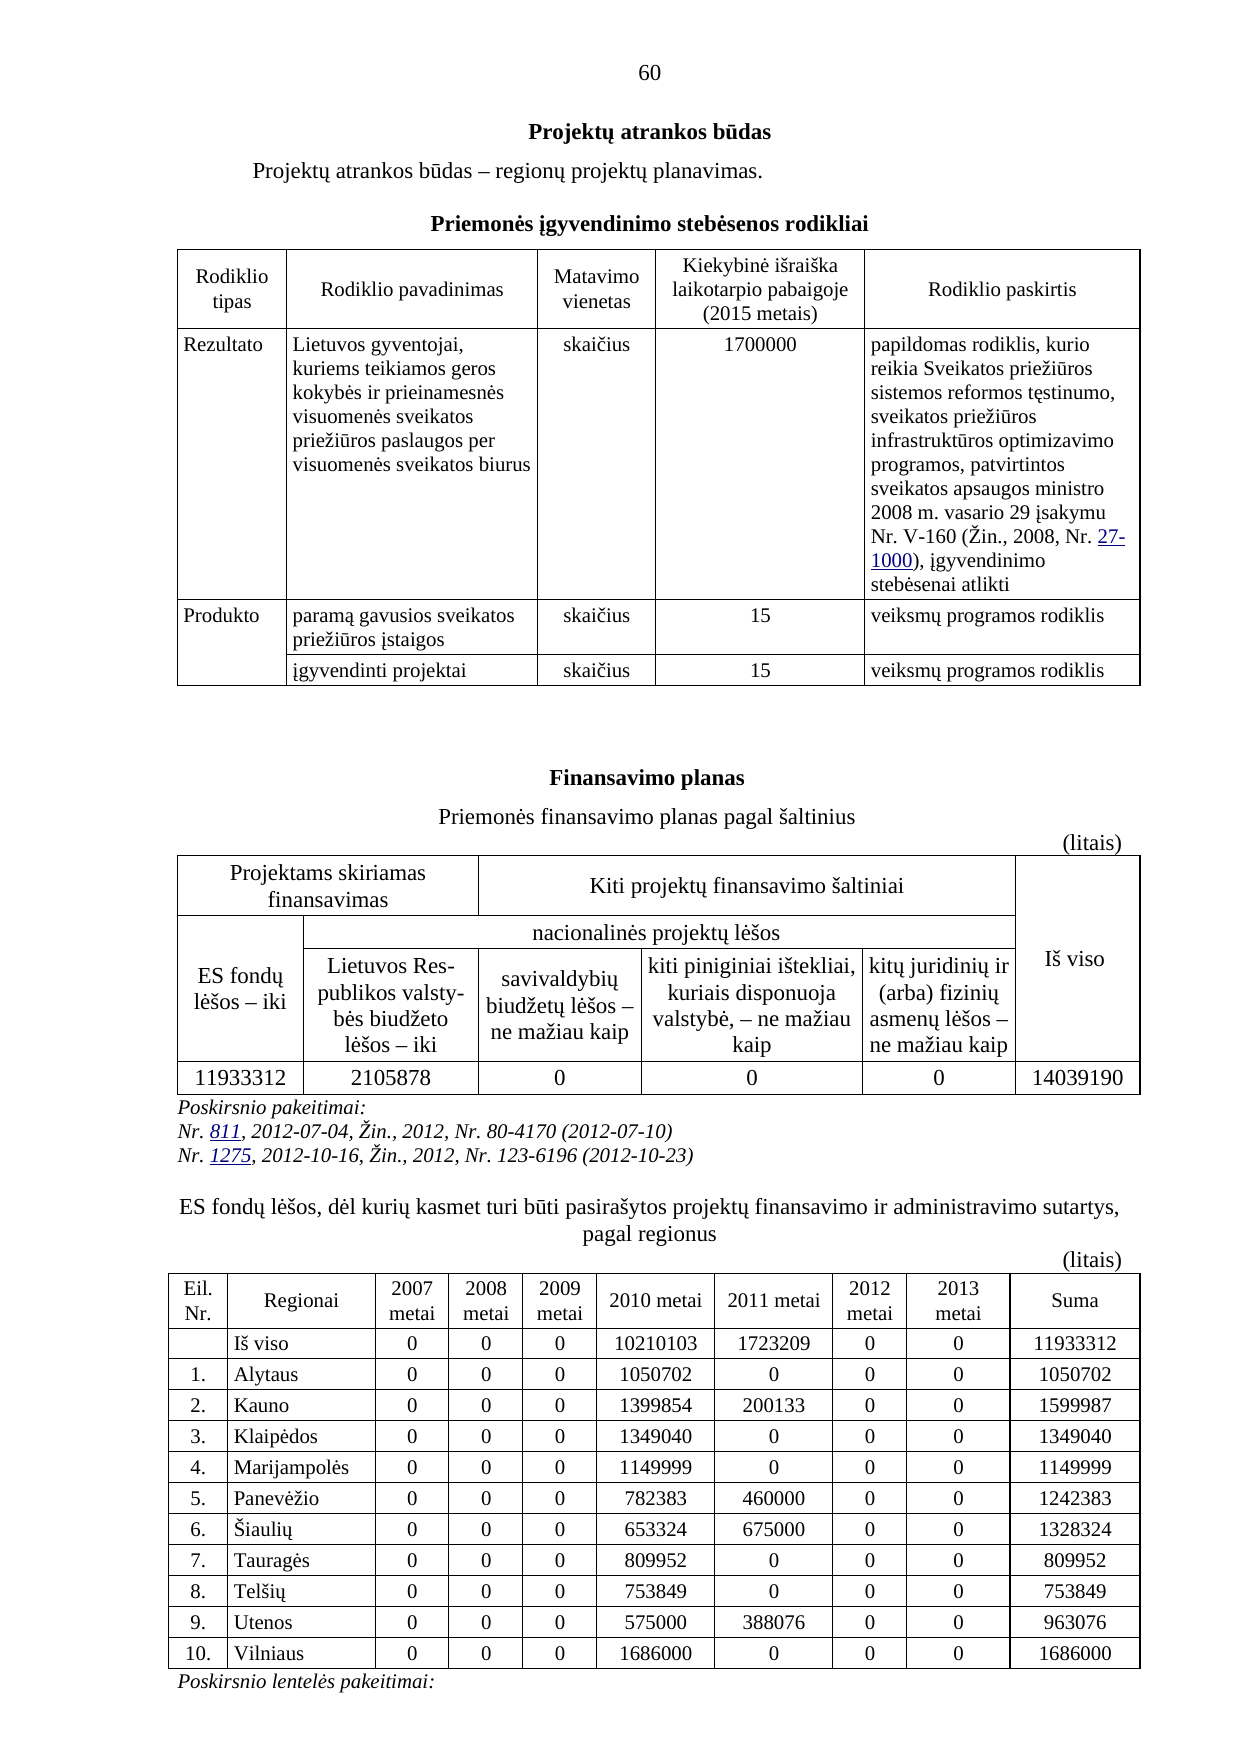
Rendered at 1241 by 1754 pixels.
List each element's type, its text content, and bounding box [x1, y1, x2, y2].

table_header Iš viso [1016, 856, 1139, 1061]
table_header Matavimo vienetas [538, 250, 655, 328]
table_cell kiti piniginiai ištekliai, kuriais disponuoja valstybė, – ne mažiau kaip [642, 949, 862, 1061]
table_cell 0 [833, 1638, 906, 1668]
table_cell 0 [523, 1452, 596, 1482]
table_header 2008 metai [449, 1274, 522, 1327]
table_cell 7. [169, 1545, 227, 1575]
table_header 2011 metai [715, 1274, 832, 1327]
table_header Rodiklio pavadinimas [287, 250, 537, 328]
table_cell 0 [833, 1390, 906, 1420]
table_cell 0 [376, 1390, 448, 1420]
table_cell įgyvendinti projektai [287, 655, 537, 685]
table_cell 0 [449, 1514, 522, 1544]
table_header 2009 metai [523, 1274, 596, 1327]
table_cell 0 [523, 1545, 596, 1575]
table_cell 0 [907, 1329, 1009, 1358]
table_cell Utenos [228, 1607, 375, 1637]
table_cell 10. [169, 1638, 227, 1668]
table_cell skaičius [538, 600, 655, 654]
text Projektų atrankos būdas [177, 118, 1122, 144]
table_cell 0 [376, 1421, 448, 1451]
table_cell Telšių [228, 1576, 375, 1606]
table_cell 0 [715, 1452, 832, 1482]
text Priemonės įgyvendinimo stebėsenos rodikliai [177, 210, 1122, 236]
table_cell 0 [833, 1452, 906, 1482]
table_cell kitų juridinių ir (arba) fizinių asmenų lėšos – ne mažiau kaip [863, 949, 1015, 1061]
table_cell 0 [833, 1607, 906, 1637]
table_cell 388076 [715, 1607, 832, 1637]
table_cell Iš viso [228, 1329, 375, 1358]
table_cell 1723209 [715, 1329, 832, 1358]
table_cell 1349040 [597, 1421, 714, 1451]
table_cell Marijampolės [228, 1452, 375, 1482]
table_cell 0 [715, 1359, 832, 1389]
table_header Projektams skiriamas finansavimas [178, 856, 478, 915]
table_cell 200133 [715, 1390, 832, 1420]
table_cell 1050702 [597, 1359, 714, 1389]
table_cell 0 [449, 1576, 522, 1606]
table_cell 0 [376, 1329, 448, 1358]
table_cell 963076 [1011, 1607, 1139, 1637]
table_cell 0 [523, 1359, 596, 1389]
table_cell 0 [523, 1514, 596, 1544]
table_header 2013 metai [907, 1274, 1009, 1327]
table_cell 0 [907, 1359, 1009, 1389]
table_cell 0 [715, 1421, 832, 1451]
table_cell Šiaulių [228, 1514, 375, 1544]
table_cell 0 [449, 1390, 522, 1420]
table_cell Lietuvos gyventojai, kuriems teikiamos geros kokybės ir prieinamesnės visuomenės sveikatos priežiūros paslaugos per visuomenės sveikatos biurus [287, 329, 537, 599]
table_cell 0 [907, 1545, 1009, 1575]
table_cell 0 [376, 1483, 448, 1513]
table_cell Tauragės [228, 1545, 375, 1575]
table_cell Alytaus [228, 1359, 375, 1389]
table_header 2010 metai [597, 1274, 714, 1327]
text (litais) [177, 1246, 1122, 1272]
table_cell savivaldybių biudžetų lėšos – ne mažiau kaip [479, 949, 641, 1061]
table_cell 2105878 [304, 1062, 478, 1094]
table_cell skaičius [538, 655, 655, 685]
table_cell 0 [523, 1329, 596, 1358]
table_cell 0 [907, 1452, 1009, 1482]
table_cell 0 [376, 1452, 448, 1482]
table_cell 753849 [1011, 1576, 1139, 1606]
table_header Rodiklio tipas [178, 250, 286, 328]
text (litais) [177, 829, 1122, 855]
table_cell Vilniaus [228, 1638, 375, 1668]
table_header Kiti projektų finansavimo šaltiniai [479, 856, 1015, 915]
table_cell 0 [907, 1421, 1009, 1451]
table_cell 0 [523, 1576, 596, 1606]
table_cell 1328324 [1011, 1514, 1139, 1544]
table_cell 0 [833, 1514, 906, 1544]
table_cell paramą gavusios sveikatos priežiūros įstaigos [287, 600, 537, 654]
table_cell 0 [449, 1359, 522, 1389]
table_cell 0 [523, 1421, 596, 1451]
table_cell 0 [376, 1576, 448, 1606]
table_cell 0 [449, 1421, 522, 1451]
table_cell 11933312 [1011, 1329, 1139, 1358]
table_cell 0 [449, 1545, 522, 1575]
table_cell 0 [833, 1359, 906, 1389]
text Poskirsnio lentelės pakeitimai: [177, 1669, 1122, 1693]
table_cell 9. [169, 1607, 227, 1637]
table_cell 0 [376, 1638, 448, 1668]
table_cell 1. [169, 1359, 227, 1389]
table_cell 0 [907, 1638, 1009, 1668]
table_cell 0 [715, 1576, 832, 1606]
table_cell 0 [376, 1514, 448, 1544]
table_cell 0 [376, 1359, 448, 1389]
table_cell 0 [863, 1062, 1015, 1094]
table_cell nacionalinės projektų lėšos [304, 916, 1015, 948]
table_cell 0 [523, 1390, 596, 1420]
table_cell Lietuvos Res­publikos valsty­bės biudžeto lėšos – iki [304, 949, 478, 1061]
table_cell 0 [642, 1062, 862, 1094]
table_cell 0 [907, 1576, 1009, 1606]
table_cell 1149999 [597, 1452, 714, 1482]
table_header Eil. Nr. [169, 1274, 227, 1327]
table_cell 3. [169, 1421, 227, 1451]
table_header Regionai [228, 1274, 375, 1327]
table_cell Produkto [178, 600, 286, 685]
text ES fondų lėšos, dėl kurių kasmet turi būti pasirašytos projektų finansavimo ir administravimo sutartys, pagal regionus [177, 1193, 1122, 1246]
table_cell Panevėžio [228, 1483, 375, 1513]
table_cell 0 [715, 1545, 832, 1575]
table_cell 8. [169, 1576, 227, 1606]
table_cell 2. [169, 1390, 227, 1420]
table_cell 1686000 [597, 1638, 714, 1668]
table_cell 0 [833, 1483, 906, 1513]
text Priemonės finansavimo planas pagal šaltinius [177, 803, 1122, 829]
table_cell 0 [907, 1390, 1009, 1420]
table_cell 0 [833, 1329, 906, 1358]
table_cell 782383 [597, 1483, 714, 1513]
text Nr. 1275, 2012-10-16, Žin., 2012, Nr. 123-6196 (2012-10-23) [177, 1143, 1122, 1167]
table_cell Kauno [228, 1390, 375, 1420]
table_cell 0 [479, 1062, 641, 1094]
table_cell 0 [833, 1576, 906, 1606]
table_cell 14039190 [1016, 1062, 1139, 1094]
table_cell 575000 [597, 1607, 714, 1637]
table_cell 753849 [597, 1576, 714, 1606]
table_cell 0 [715, 1638, 832, 1668]
text Nr. 811, 2012-07-04, Žin., 2012, Nr. 80-4170 (2012-07-10) [177, 1119, 1122, 1143]
table_cell 1686000 [1011, 1638, 1139, 1668]
table_cell 0 [907, 1483, 1009, 1513]
table_cell 15 [656, 655, 864, 685]
table_cell Klaipėdos [228, 1421, 375, 1451]
table_cell 0 [449, 1329, 522, 1358]
text Finansavimo planas [177, 764, 1122, 790]
table_cell 1399854 [597, 1390, 714, 1420]
table_cell 4. [169, 1452, 227, 1482]
table_cell 0 [376, 1545, 448, 1575]
table_cell 1050702 [1011, 1359, 1139, 1389]
table_cell 460000 [715, 1483, 832, 1513]
table_cell 0 [907, 1607, 1009, 1637]
table_cell 675000 [715, 1514, 832, 1544]
text Poskirsnio pakeitimai: [177, 1095, 1122, 1119]
table_cell 0 [833, 1421, 906, 1451]
table_cell 5. [169, 1483, 227, 1513]
table_cell 0 [449, 1483, 522, 1513]
table_cell [169, 1329, 227, 1358]
table_header 2007 metai [376, 1274, 448, 1327]
table_cell 1599987 [1011, 1390, 1139, 1420]
table_cell ES fondų lėšos – iki [178, 916, 303, 1061]
table_cell veiksmų programos rodiklis [865, 600, 1139, 654]
table_cell Rezultato [178, 329, 286, 599]
table_cell 809952 [1011, 1545, 1139, 1575]
table_cell 0 [449, 1638, 522, 1668]
table_cell 6. [169, 1514, 227, 1544]
table_cell 0 [449, 1607, 522, 1637]
table_cell 1349040 [1011, 1421, 1139, 1451]
table_cell 0 [523, 1483, 596, 1513]
table_cell 1149999 [1011, 1452, 1139, 1482]
table_header Rodiklio paskirtis [865, 250, 1139, 328]
table_cell 10210103 [597, 1329, 714, 1358]
table_header Kiekybinė išraiška laikotarpio pabaigoje (2015 metais) [656, 250, 864, 328]
table_cell 0 [907, 1514, 1009, 1544]
table_cell 11933312 [178, 1062, 303, 1094]
table_cell 653324 [597, 1514, 714, 1544]
table_cell 809952 [597, 1545, 714, 1575]
table_cell 0 [523, 1607, 596, 1637]
table_cell veiksmų programos rodiklis [865, 655, 1139, 685]
table_cell 0 [833, 1545, 906, 1575]
table_cell 1242383 [1011, 1483, 1139, 1513]
table_cell 0 [523, 1638, 596, 1668]
table_header 2012 metai [833, 1274, 906, 1327]
table_cell 0 [449, 1452, 522, 1482]
table_cell 15 [656, 600, 864, 654]
table_cell 0 [376, 1607, 448, 1637]
table_cell papildomas rodiklis, kurio reikia Sveikatos priežiūros sistemos reformos tęstinumo, sveikatos priežiūros infrastruktūros optimizavimo programos, patvirtintos sveikatos apsaugos ministro 2008 m. vasario 29 įsakymu Nr. V-160 (Žin., 2008, Nr. 27-1000), įgyvendinimo stebėsenai atlikti [865, 329, 1139, 599]
table_cell 1700000 [656, 329, 864, 599]
table_header Suma [1011, 1274, 1139, 1327]
text Projektų atrankos būdas – regionų projektų planavimas. [177, 157, 1122, 183]
table_cell skaičius [538, 329, 655, 599]
